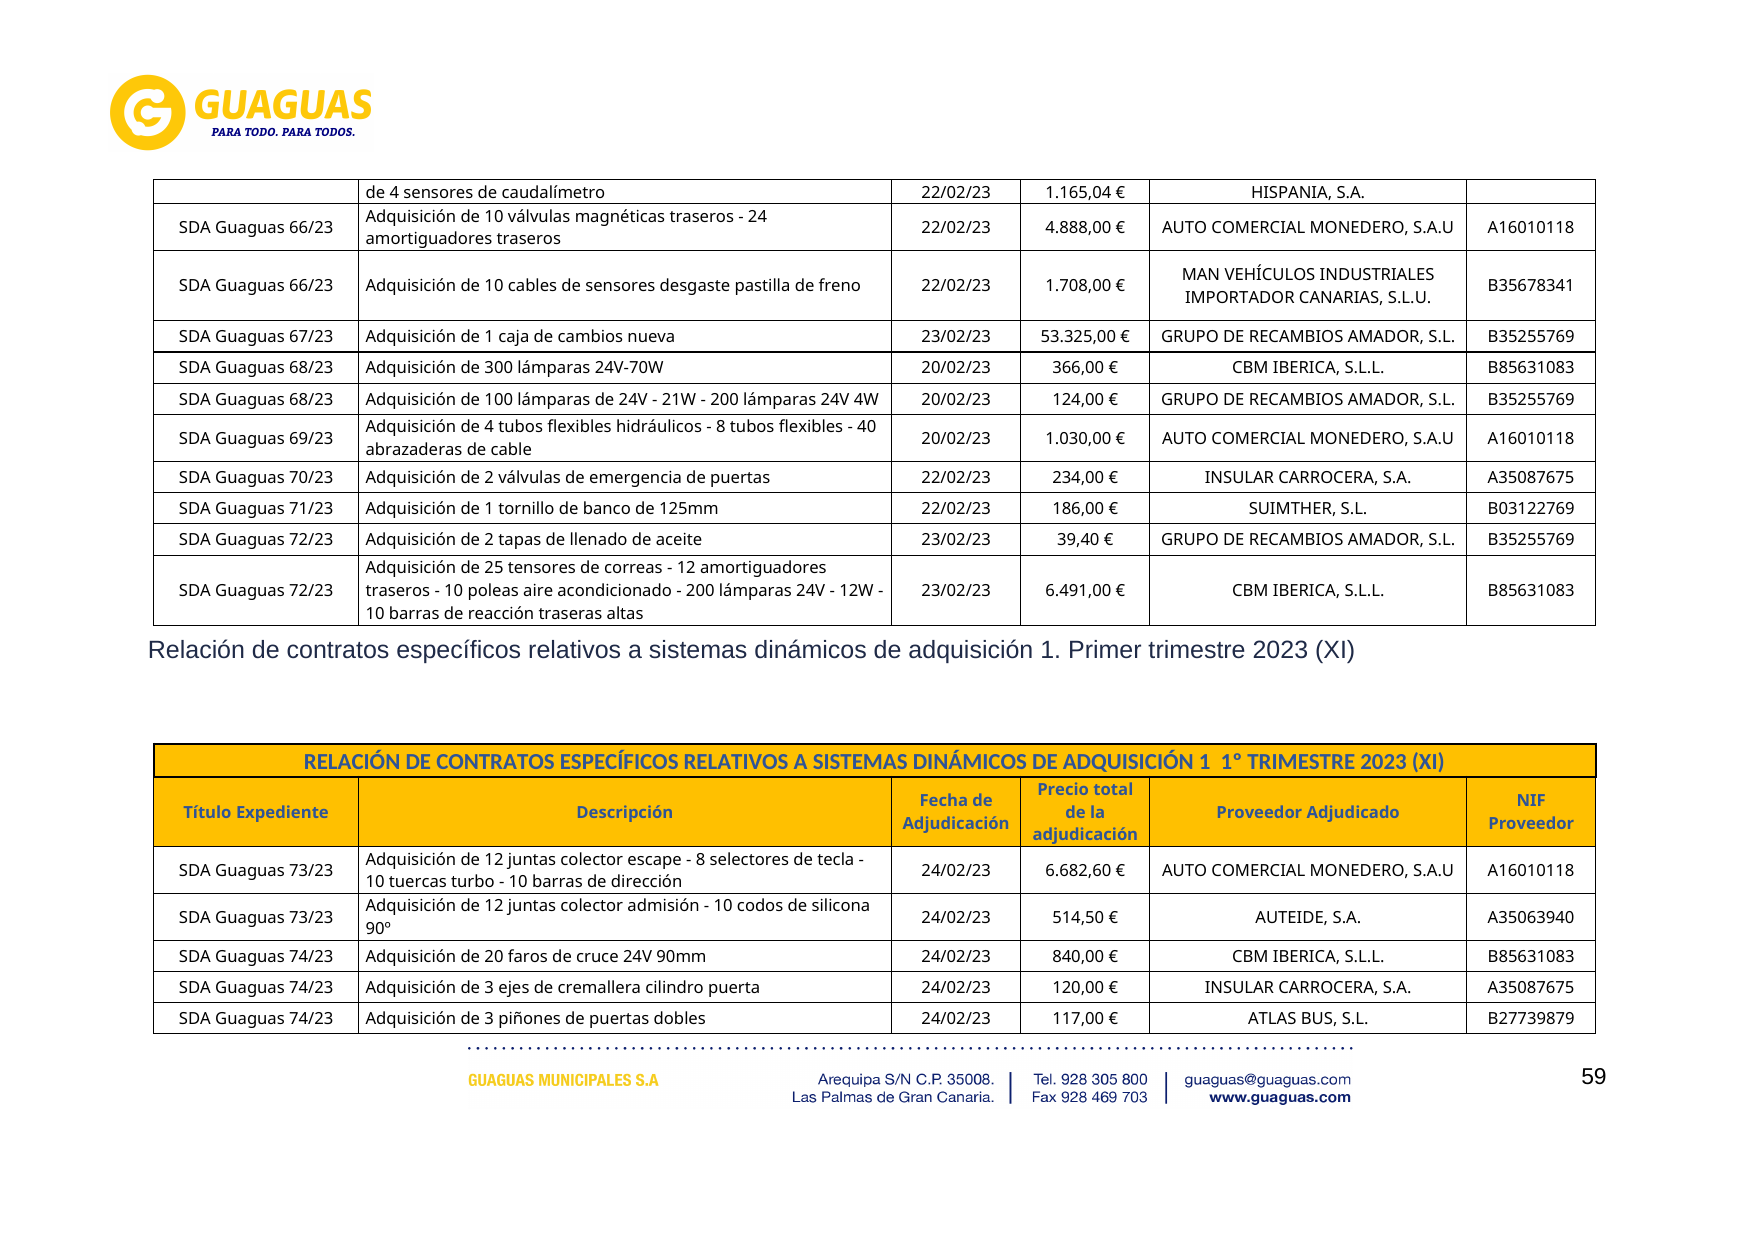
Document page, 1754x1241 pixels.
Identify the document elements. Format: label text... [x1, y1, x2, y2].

table_cell 23/02/23 [892, 556, 1020, 625]
table_cell 1.708,00 € [1021, 251, 1149, 320]
table_cell de 4 sensores de caudalímetro [359, 180, 891, 203]
table_cell AUTEIDE, S.A. [1150, 894, 1466, 939]
table_cell Adquisición de 3 ejes de cremallera cilindro puerta [359, 972, 891, 1002]
table_cell Descripción [359, 778, 891, 846]
table_cell 24/02/23 [892, 847, 1020, 893]
table_cell A16010118 [1467, 204, 1595, 250]
table_cell B27739879 [1467, 1003, 1595, 1033]
table_cell SDA Guaguas 73/23 [154, 847, 358, 893]
table_cell SDA Guaguas 68/23 [154, 353, 358, 383]
table_cell A16010118 [1467, 415, 1595, 461]
table_cell 234,00 € [1021, 462, 1149, 492]
table_cell 24/02/23 [892, 894, 1020, 939]
table_cell Fecha de Adjudicación [892, 778, 1020, 846]
table_cell SDA Guaguas 71/23 [154, 493, 358, 523]
table_cell SDA Guaguas 70/23 [154, 462, 358, 492]
table_cell MAN VEHÍCULOS INDUSTRIALES IMPORTADOR CANARIAS, S.L.U. [1150, 251, 1466, 320]
table_cell SDA Guaguas 72/23 [154, 556, 358, 625]
table_cell Adquisición de 10 válvulas magnéticas traseros - 24 amortiguadores traseros [359, 204, 891, 250]
table_cell SDA Guaguas 74/23 [154, 1003, 358, 1033]
table_cell CBM IBERICA, S.L.L. [1150, 556, 1466, 625]
table_cell 6.491,00 € [1021, 556, 1149, 625]
table_cell 1.030,00 € [1021, 415, 1149, 461]
table_cell 20/02/23 [892, 384, 1020, 414]
table_cell Adquisición de 100 lámparas de 24V - 21W - 200 lámparas 24V 4W [359, 384, 891, 414]
table_cell 23/02/23 [892, 321, 1020, 351]
table_cell 23/02/23 [892, 524, 1020, 554]
table_cell Adquisición de 3 piñones de puertas dobles [359, 1003, 891, 1033]
table_cell Adquisición de 25 tensores de correas - 12 amortiguadores traseros - 10 poleas aire acondicionado - 200 lámparas 24V - 12W - 10 barras de reacción traseras altas [359, 556, 891, 625]
table_cell SDA Guaguas 74/23 [154, 972, 358, 1002]
table_cell Precio total de la adjudicación [1021, 778, 1149, 846]
table_cell 840,00 € [1021, 941, 1149, 971]
table_header RELACIÓN DE CONTRATOS ESPECÍFICOS RELATIVOS A SISTEMAS DINÁMICOS DE ADQUISICIÓN 1 1º TRIMESTRE 2023 (XI) [155, 745, 1595, 776]
table_cell Adquisición de 10 cables de sensores desgaste pastilla de freno [359, 251, 891, 320]
table_cell B85631083 [1467, 556, 1595, 625]
table_cell B35255769 [1467, 384, 1595, 414]
table_cell B03122769 [1467, 493, 1595, 523]
table_cell 20/02/23 [892, 353, 1020, 383]
table_cell B35255769 [1467, 524, 1595, 554]
table_cell Adquisición de 1 tornillo de banco de 125mm [359, 493, 891, 523]
table_cell Adquisición de 2 válvulas de emergencia de puertas [359, 462, 891, 492]
table_cell Título Expediente [154, 778, 358, 846]
table_cell INSULAR CARROCERA, S.A. [1150, 462, 1466, 492]
table_cell A35063940 [1467, 894, 1595, 939]
table_cell CBM IBERICA, S.L.L. [1150, 353, 1466, 383]
table_cell 22/02/23 [892, 180, 1020, 203]
table_cell SDA Guaguas 74/23 [154, 941, 358, 971]
table_cell B35255769 [1467, 321, 1595, 351]
table_cell SDA Guaguas 66/23 [154, 251, 358, 320]
table_cell AUTO COMERCIAL MONEDERO, S.A.U [1150, 415, 1466, 461]
table_cell 24/02/23 [892, 1003, 1020, 1033]
table_cell A35087675 [1467, 972, 1595, 1002]
table_cell A35087675 [1467, 462, 1595, 492]
table_cell 53.325,00 € [1021, 321, 1149, 351]
table_cell Adquisición de 12 juntas colector admisión - 10 codos de silicona 90º [359, 894, 891, 939]
table_cell AUTO COMERCIAL MONEDERO, S.A.U [1150, 847, 1466, 893]
table_cell Adquisición de 1 caja de cambios nueva [359, 321, 891, 351]
table_cell SUIMTHER, S.L. [1150, 493, 1466, 523]
table_cell 22/02/23 [892, 251, 1020, 320]
table_cell NIF Proveedor [1467, 778, 1595, 846]
table_cell 120,00 € [1021, 972, 1149, 1002]
table_cell 117,00 € [1021, 1003, 1149, 1033]
table_cell B35678341 [1467, 251, 1595, 320]
table_cell GRUPO DE RECAMBIOS AMADOR, S.L. [1150, 384, 1466, 414]
table_cell [154, 180, 358, 203]
table_cell 6.682,60 € [1021, 847, 1149, 893]
table_cell SDA Guaguas 73/23 [154, 894, 358, 939]
table_cell 24/02/23 [892, 941, 1020, 971]
table_cell Adquisición de 12 juntas colector escape - 8 selectores de tecla - 10 tuercas turbo - 10 barras de dirección [359, 847, 891, 893]
table_cell Adquisición de 2 tapas de llenado de aceite [359, 524, 891, 554]
table_cell 22/02/23 [892, 204, 1020, 250]
table_cell GRUPO DE RECAMBIOS AMADOR, S.L. [1150, 524, 1466, 554]
table_cell 22/02/23 [892, 462, 1020, 492]
table_cell Adquisición de 300 lámparas 24V-70W [359, 353, 891, 383]
table_cell ATLAS BUS, S.L. [1150, 1003, 1466, 1033]
table_cell [1467, 180, 1595, 203]
table_cell B85631083 [1467, 941, 1595, 971]
table_cell 124,00 € [1021, 384, 1149, 414]
table_cell A16010118 [1467, 847, 1595, 893]
table_cell Adquisición de 20 faros de cruce 24V 90mm [359, 941, 891, 971]
table_cell SDA Guaguas 72/23 [154, 524, 358, 554]
table_cell SDA Guaguas 66/23 [154, 204, 358, 250]
table_cell HISPANIA, S.A. [1150, 180, 1466, 203]
table_cell SDA Guaguas 68/23 [154, 384, 358, 414]
table_cell 366,00 € [1021, 353, 1149, 383]
table_cell 186,00 € [1021, 493, 1149, 523]
table_cell 39,40 € [1021, 524, 1149, 554]
table_cell CBM IBERICA, S.L.L. [1150, 941, 1466, 971]
table_cell SDA Guaguas 67/23 [154, 321, 358, 351]
text Relación de contratos específicos relativos a sistemas dinámicos de adquisición 1. Primer trimestre 2023 (XI) [148, 635, 1606, 663]
table_cell 22/02/23 [892, 493, 1020, 523]
table_cell Adquisición de 4 tubos flexibles hidráulicos - 8 tubos flexibles - 40 abrazaderas de cable [359, 415, 891, 461]
table_cell Proveedor Adjudicado [1150, 778, 1466, 846]
table_cell B85631083 [1467, 353, 1595, 383]
table_cell 1.165,04 € [1021, 180, 1149, 203]
table_cell 514,50 € [1021, 894, 1149, 939]
table_cell 24/02/23 [892, 972, 1020, 1002]
table_cell INSULAR CARROCERA, S.A. [1150, 972, 1466, 1002]
table_cell GRUPO DE RECAMBIOS AMADOR, S.L. [1150, 321, 1466, 351]
table_cell 4.888,00 € [1021, 204, 1149, 250]
table_cell SDA Guaguas 69/23 [154, 415, 358, 461]
table_cell AUTO COMERCIAL MONEDERO, S.A.U [1150, 204, 1466, 250]
table_cell 20/02/23 [892, 415, 1020, 461]
